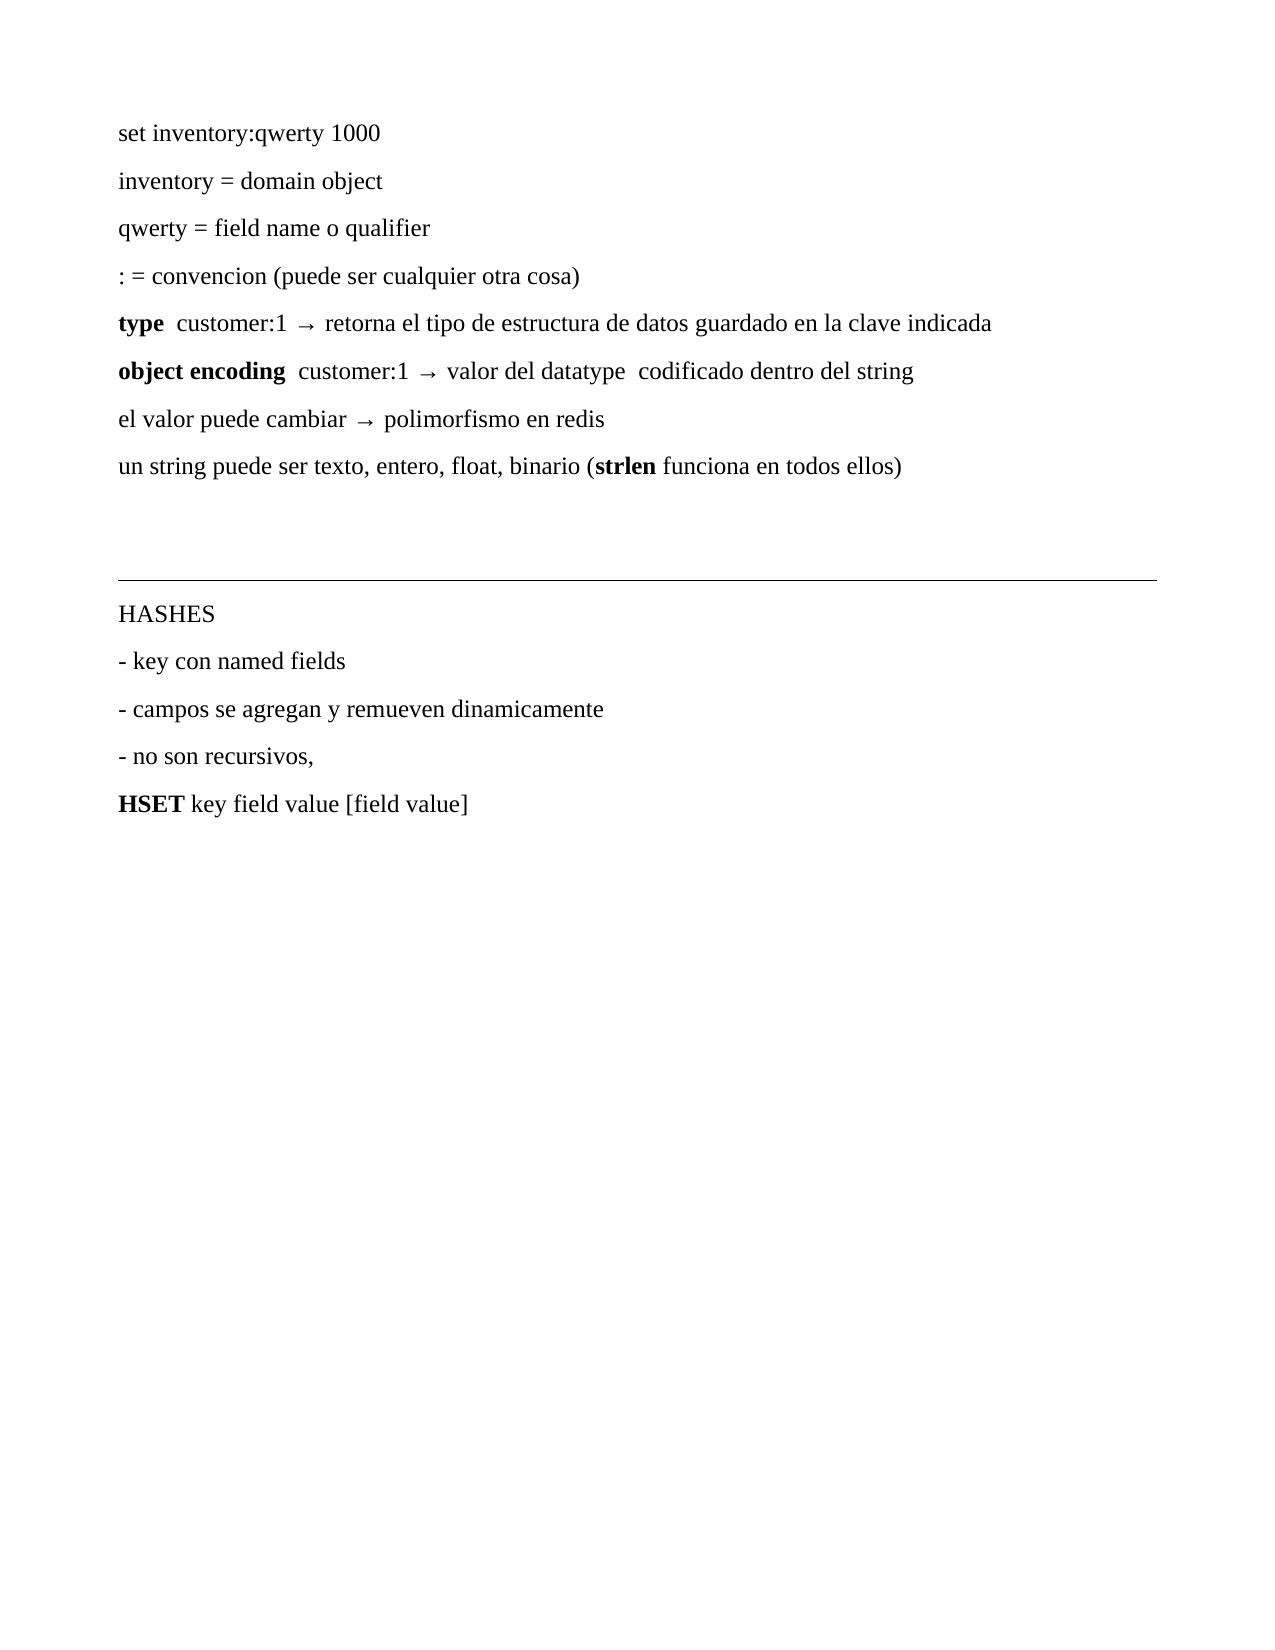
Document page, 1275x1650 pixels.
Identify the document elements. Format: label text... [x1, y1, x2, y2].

text - key con named fields [118, 646, 1157, 675]
text : = convencion (puede ser cualquier otra cosa) [118, 261, 1157, 290]
text inventory = domain object [118, 166, 1157, 194]
text object encoding customer:1 → valor del datatype codificado dentro del string [118, 356, 1157, 385]
text HASHES [118, 599, 1157, 627]
text HSET key field value [field value] [118, 789, 1157, 818]
text el valor puede cambiar → polimorfismo en redis [118, 404, 1157, 432]
text - no son recursivos, [118, 741, 1157, 770]
text un string puede ser texto, entero, float, binario (strlen funciona en todos ellos) [118, 451, 1157, 480]
text set inventory:qwerty 1000 [118, 118, 1157, 147]
text type customer:1 → retorna el tipo de estructura de datos guardado en la clave indicada [118, 308, 1157, 337]
text - campos se agregan y remueven dinamicamente [118, 694, 1157, 723]
text qwerty = field name o qualifier [118, 213, 1157, 242]
